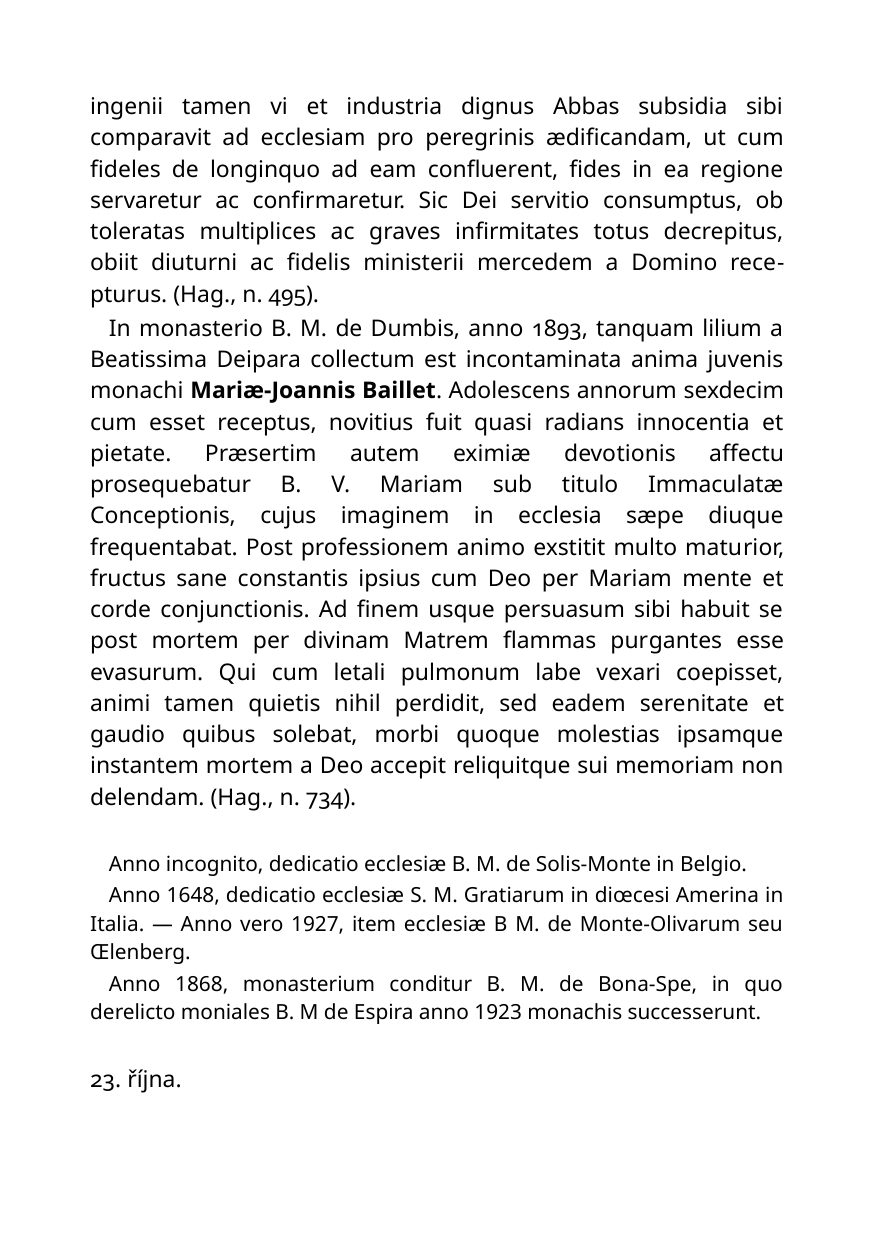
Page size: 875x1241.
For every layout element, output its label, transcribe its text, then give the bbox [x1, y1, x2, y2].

text Anno 1648, dedicatio ecclesiæ S. M. Gratiarum in diœcesi Amerina in Italia. — Anno vero 1927, item ecclesiæ B M. de Monte-Olivarum seu Œlenberg. [90, 881, 784, 966]
text Anno 1868, monasterium conditur B. M. de Bona-Spe, in quo derelicto moniales B. M de Espira anno 1923 monachis successerunt. [90, 969, 784, 1026]
text ingenii tamen vi et industria dignus Abbas subsidia sibi comparavit ad ecclesiam pro peregrinis ædificandam, ut cum fideles de longinquo ad eam confluerent, fides in ea regione servaretur ac confirmaretur. Sic Dei servitio consumptus, ob toleratas multiplices ac graves infirmitates totus decrepitus, obiit diuturni ac fidelis ministerii mercedem a Domino rece­pturus. (Hag., n. 495). [90, 90, 784, 309]
text 23. října. [90, 1063, 784, 1094]
text In monasterio B. M. de Dumbis, anno 1893, tanquam lilium a Beatissima Deipara collectum est incontaminata anima juvenis monachi Mariæ-Joannis Baillet. Adolescens annorum sexdecim cum esset receptus, novitius fuit quasi radians innocentia et pietate. Præsertim autem eximiæ devo­tionis affectu prosequebatur B. V. Mariam sub titulo Immaculatæ Conceptionis, cujus imaginem in ecclesia sæpe diuque frequentabat. Post professionem animo exstitit multo matu­rior, fructus sane constantis ipsius cum Deo per Mariam mente et corde conjunctionis. Ad finem usque persuasum sibi habuit se post mortem per divinam Matrem flammas pur­gantes esse evasurum. Qui cum letali pulmonum labe vexari coepisset, animi tamen quietis nihil perdidit, sed eadem sere­nitate et gaudio quibus solebat, morbi quoque molestias ipsamque instantem mortem a Deo accepit reliquitque sui memoriam non delendam. (Hag., n. 734). [90, 312, 784, 812]
text Anno incognito, dedicatio ecclesiæ B. M. de Solis-Monte in Belgio. [90, 849, 784, 877]
